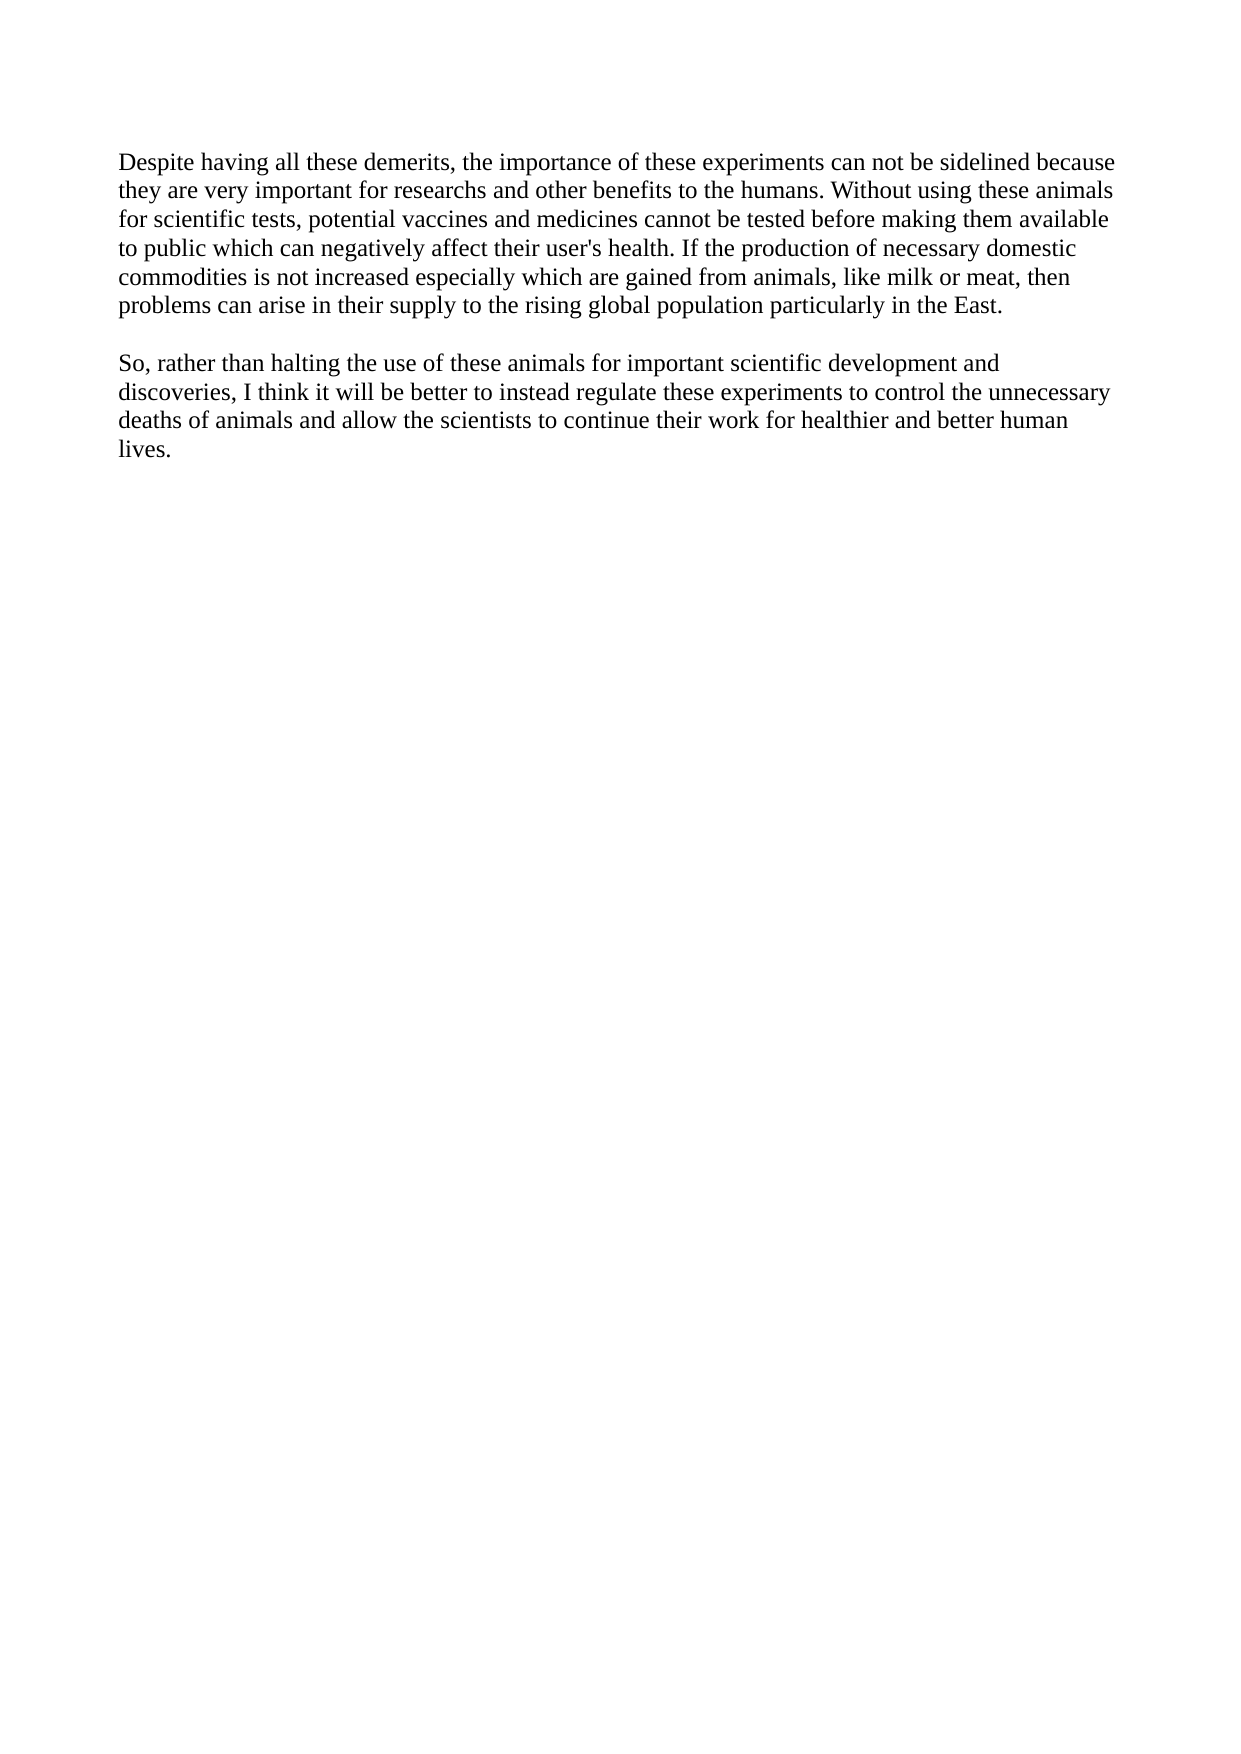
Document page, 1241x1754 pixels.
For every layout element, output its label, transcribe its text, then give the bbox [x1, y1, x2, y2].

text Despite having all these demerits, the importance of these experiments can not be sidelined because they are very important for researchs and other benefits to the humans. Without using these animals for scientific tests, potential vaccines and medicines cannot be tested before making them available to public which can negatively affect their user's health. If the production of necessary domestic commodities is not increased especially which are gained from animals, like milk or meat, then problems can arise in their supply to the rising global population particularly in the East. [118, 147, 1122, 319]
text So, rather than halting the use of these animals for important scientific development and discoveries, I think it will be better to instead regulate these experiments to control the unnecessary deaths of animals and allow the scientists to continue their work for healthier and better human lives. [118, 348, 1122, 463]
